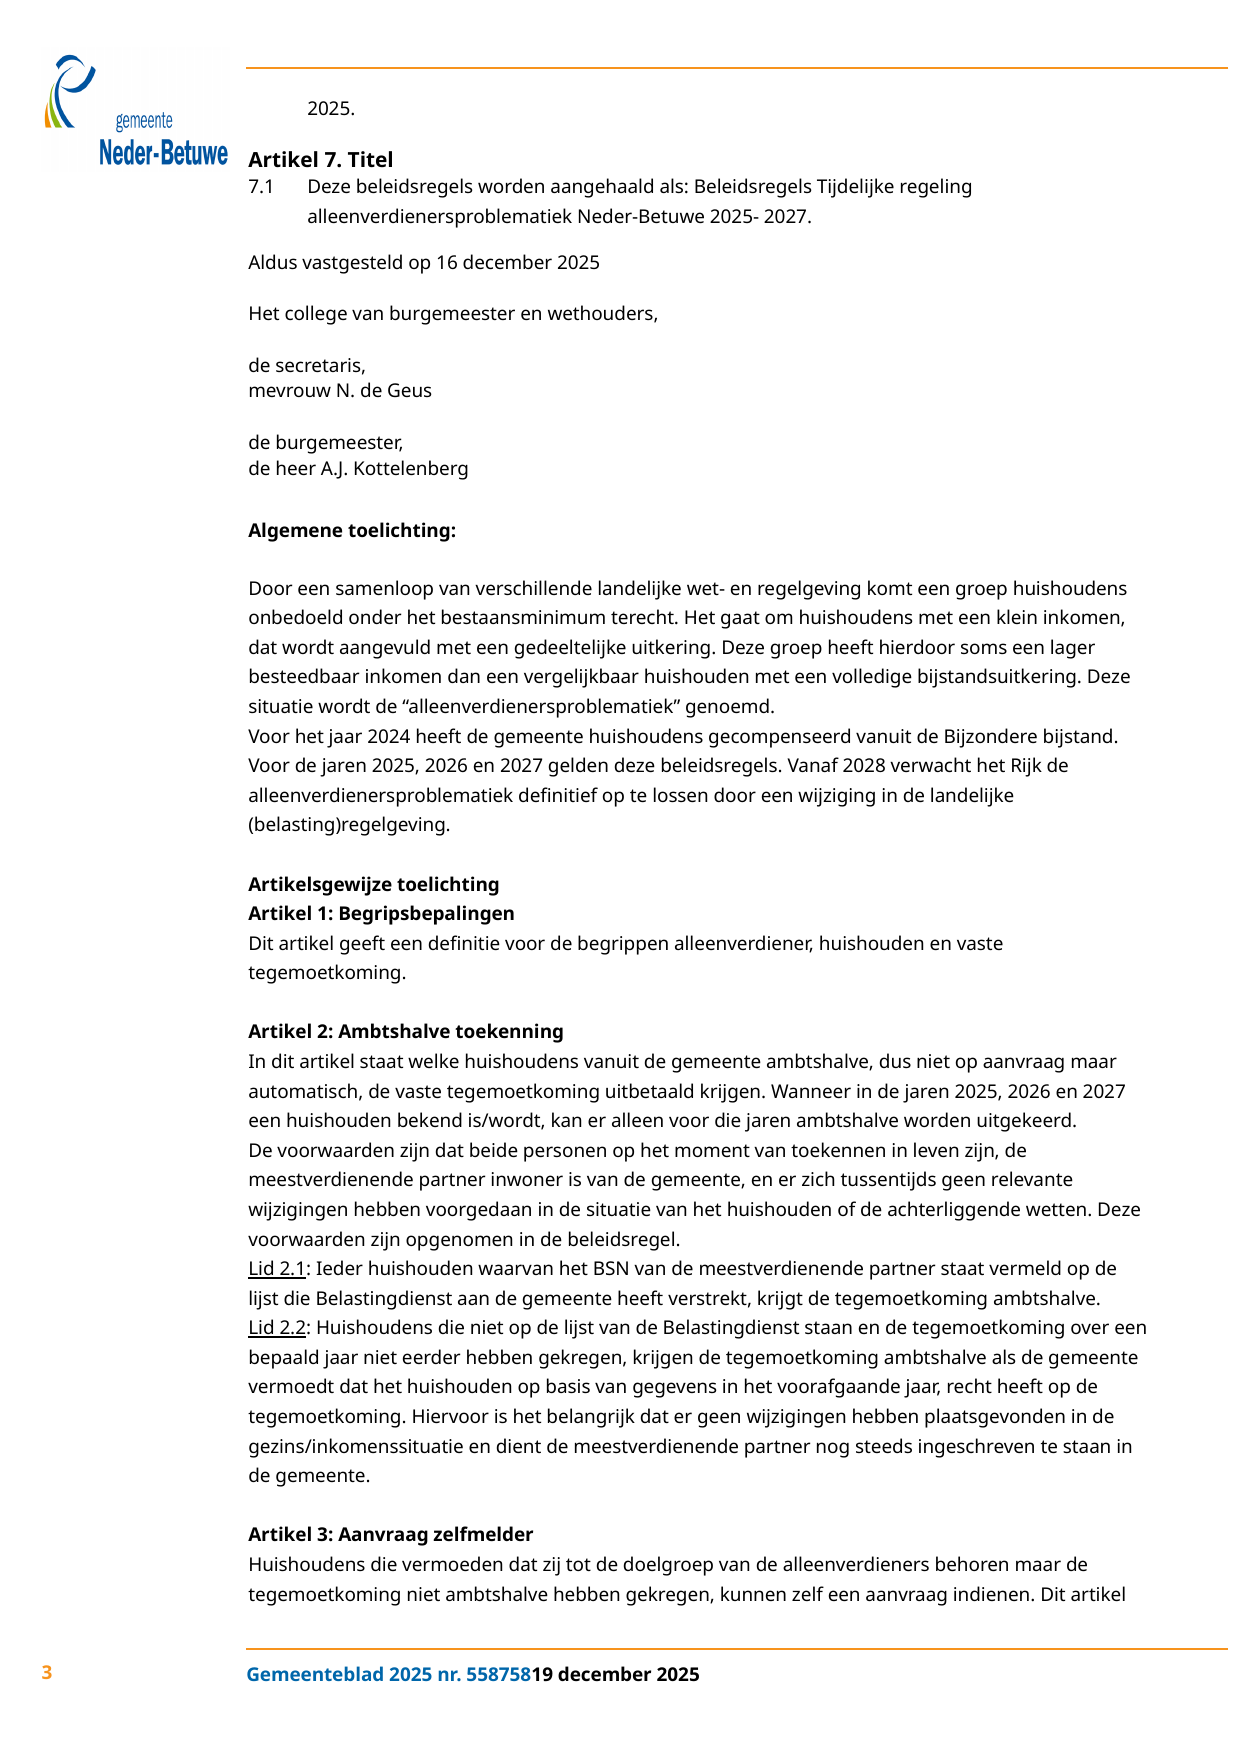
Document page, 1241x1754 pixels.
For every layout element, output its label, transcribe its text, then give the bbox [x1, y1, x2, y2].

text mevrouw N. de Geus [248, 377, 1152, 403]
text Huishoudens die vermoeden dat zij tot de doelgroep van de alleenverdieners behoren maar de tegemoetkoming niet ambtshalve hebben gekregen, kunnen zelf een aanvraag indienen. Dit artikel [248, 1551, 1152, 1607]
text Dit artikel geeft een definitie voor de begrippen alleenverdiener, huishouden en vaste tegemoetkoming. [248, 930, 1152, 985]
text Lid 2.1: Ieder huishouden waarvan het BSN van de meestverdienende partner staat vermeld op de lijst die Belastingdienst aan de gemeente heeft verstrekt, krijgt de tegemoetkoming ambtshalve. [248, 1255, 1152, 1311]
text de heer A.J. Kottelenberg [248, 455, 1152, 480]
picture [41, 47, 231, 172]
text Artikel 7. Titel [248, 145, 1152, 174]
text Aldus vastgesteld op 16 december 2025 [248, 249, 1152, 274]
text Artikelsgewijze toelichting [248, 871, 1152, 897]
text Het college van burgemeester en wethouders, [248, 300, 1152, 326]
text De voorwaarden zijn dat beide personen op het moment van toekennen in leven zijn, de meestverdienende partner inwoner is van de gemeente, en er zich tussentijds geen relevante wijzigingen hebben voorgedaan in de situatie van het huishouden of de achterliggende wetten. Deze voorwaarden zijn opgenomen in de beleidsregel. [248, 1137, 1152, 1252]
text Voor het jaar 2024 heeft de gemeente huishoudens gecompenseerd vanuit de Bijzondere bijstand. Voor de jaren 2025, 2026 en 2027 gelden deze beleidsregels. Vanaf 2028 verwacht het Rijk de alleenverdienersproblematiek definitief op te lossen door een wijziging in de landelijke (belasting)regelgeving. [248, 723, 1152, 837]
list Deze beleidsregels worden aangehaald als: Beleidsregels Tijdelijke regeling alleenverdienersproblematiek Neder-Betuwe 2025- 2027. [248, 174, 1152, 229]
text Door een samenloop van verschillende landelijke wet- en regelgeving komt een groep huishoudens onbedoeld onder het bestaansminimum terecht. Het gaat om huishoudens met een klein inkomen, dat wordt aangevuld met een gedeeltelijke uitkering. Deze groep heeft hierdoor soms een lager besteedbaar inkomen dan een vergelijkbaar huishouden met een volledige bijstandsuitkering. Deze situatie wordt de “alleenverdienersproblematiek” genoemd. [248, 575, 1152, 719]
text In dit artikel staat welke huishoudens vanuit de gemeente ambtshalve, dus niet op aanvraag maar automatisch, de vaste tegemoetkoming uitbetaald krijgen. Wanneer in de jaren 2025, 2026 en 2027 een huishouden bekend is/wordt, kan er alleen voor die jaren ambtshalve worden uitgekeerd. [248, 1048, 1152, 1133]
text Artikel 2: Ambtshalve toekenning [248, 1019, 1152, 1044]
text Artikel 1: Begripsbepalingen [248, 900, 1152, 926]
text Algemene toelichting: [248, 506, 1152, 546]
text de burgemeester, [248, 429, 1152, 455]
text de secretaris, [248, 352, 1152, 377]
list 2025. [248, 95, 1152, 121]
text Artikel 3: Aanvraag zelfmelder [248, 1522, 1152, 1547]
text Lid 2.2: Huishoudens die niet op de lijst van de Belastingdienst staan en de tegemoetkoming over een bepaald jaar niet eerder hebben gekregen, krijgen de tegemoetkoming ambtshalve als de gemeente vermoedt dat het huishouden op basis van gegevens in het voorafgaande jaar, recht heeft op de tegemoetkoming. Hiervoor is het belangrijk dat er geen wijzigingen hebben plaatsgevonden in de gezins/inkomenssituatie en dient de meestverdienende partner nog steeds ingeschreven te staan in de gemeente. [248, 1314, 1152, 1488]
